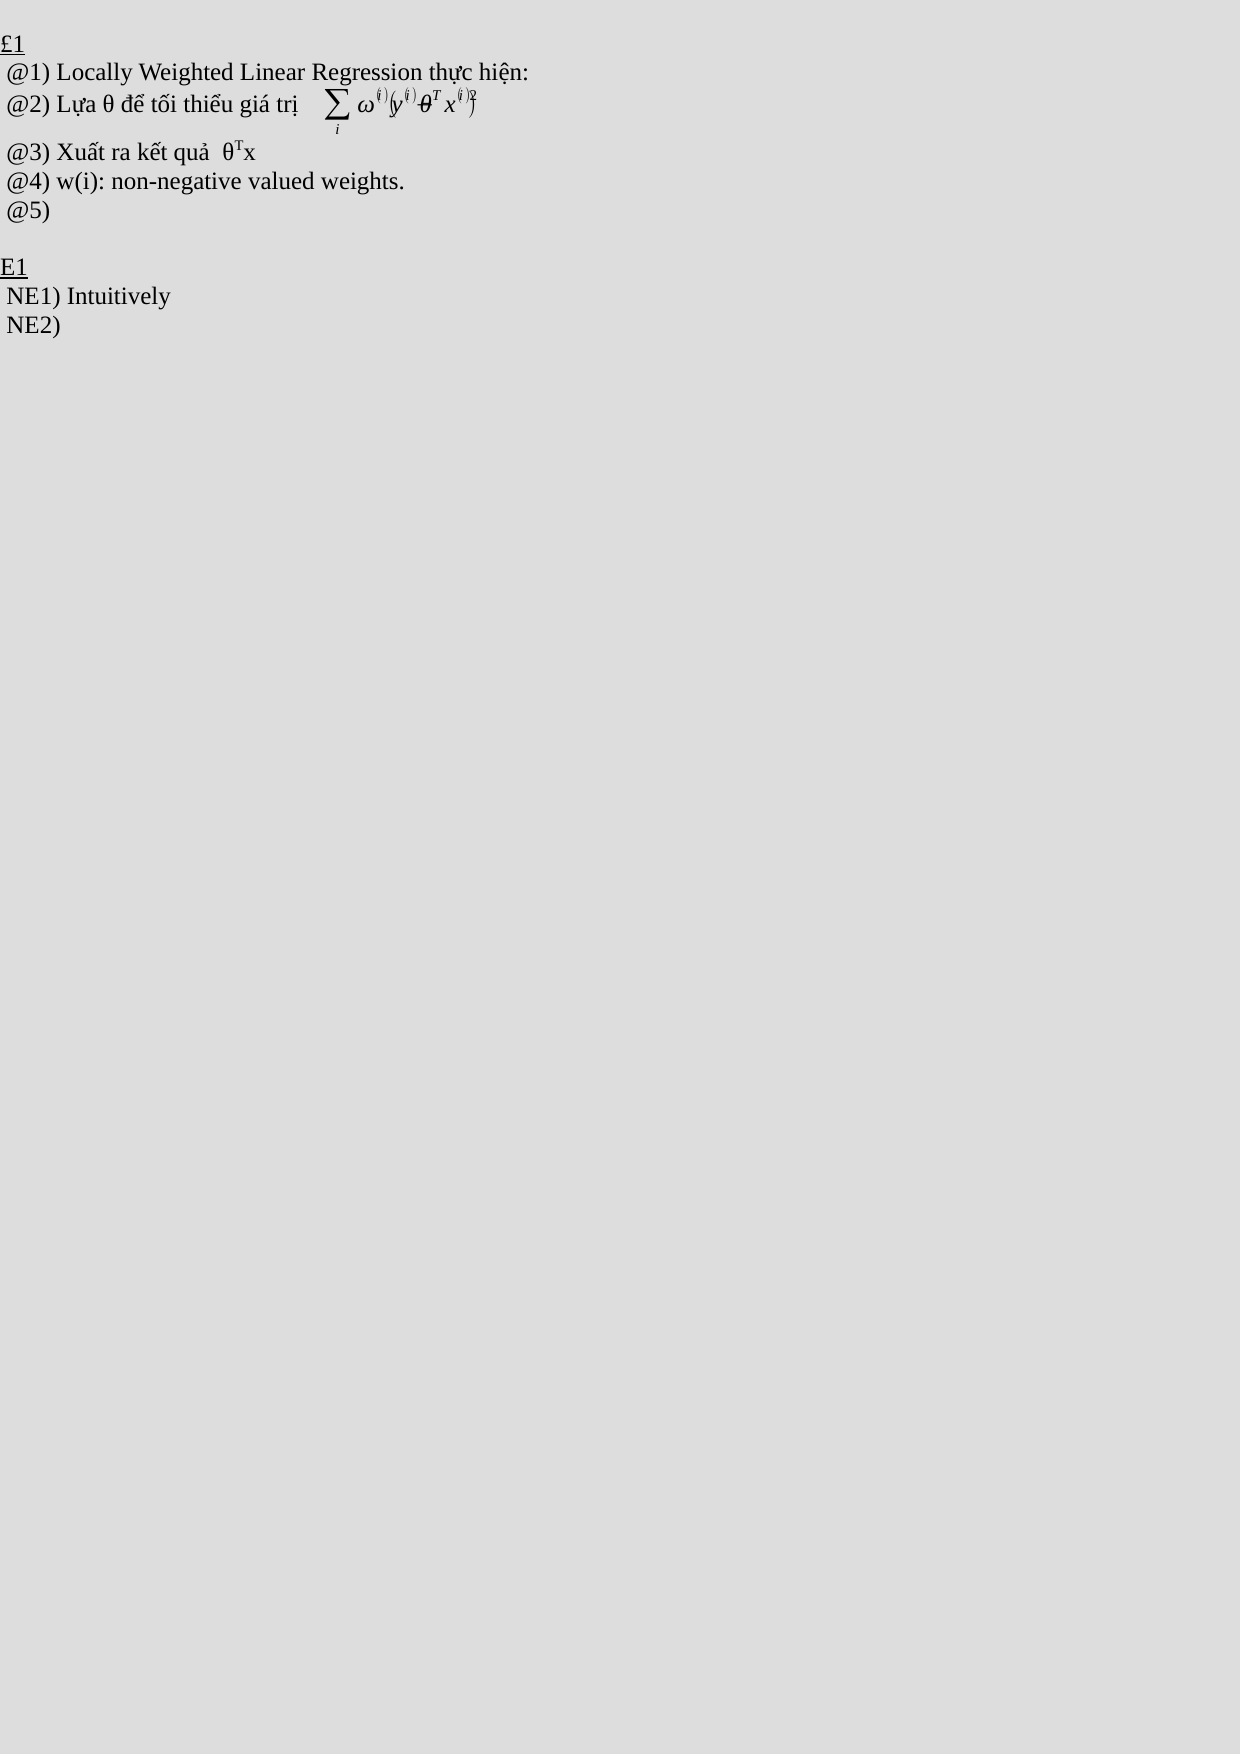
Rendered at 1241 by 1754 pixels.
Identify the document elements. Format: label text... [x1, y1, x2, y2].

text @4) w(i): non-negative valued weights. [0, 166, 1240, 195]
text @3) Xuất ra kết quả θTx [0, 137, 1240, 166]
text @5) [0, 195, 1240, 223]
text NE2) [0, 310, 1240, 338]
text E1 [0, 252, 1240, 281]
text @2) Lựa θ để tối thiểu giá trị [0, 86, 1240, 137]
text £1 [0, 29, 1240, 57]
text NE1) Intuitively [0, 281, 1240, 310]
text @1) Locally Weighted Linear Regression thực hiện: [0, 57, 1240, 86]
